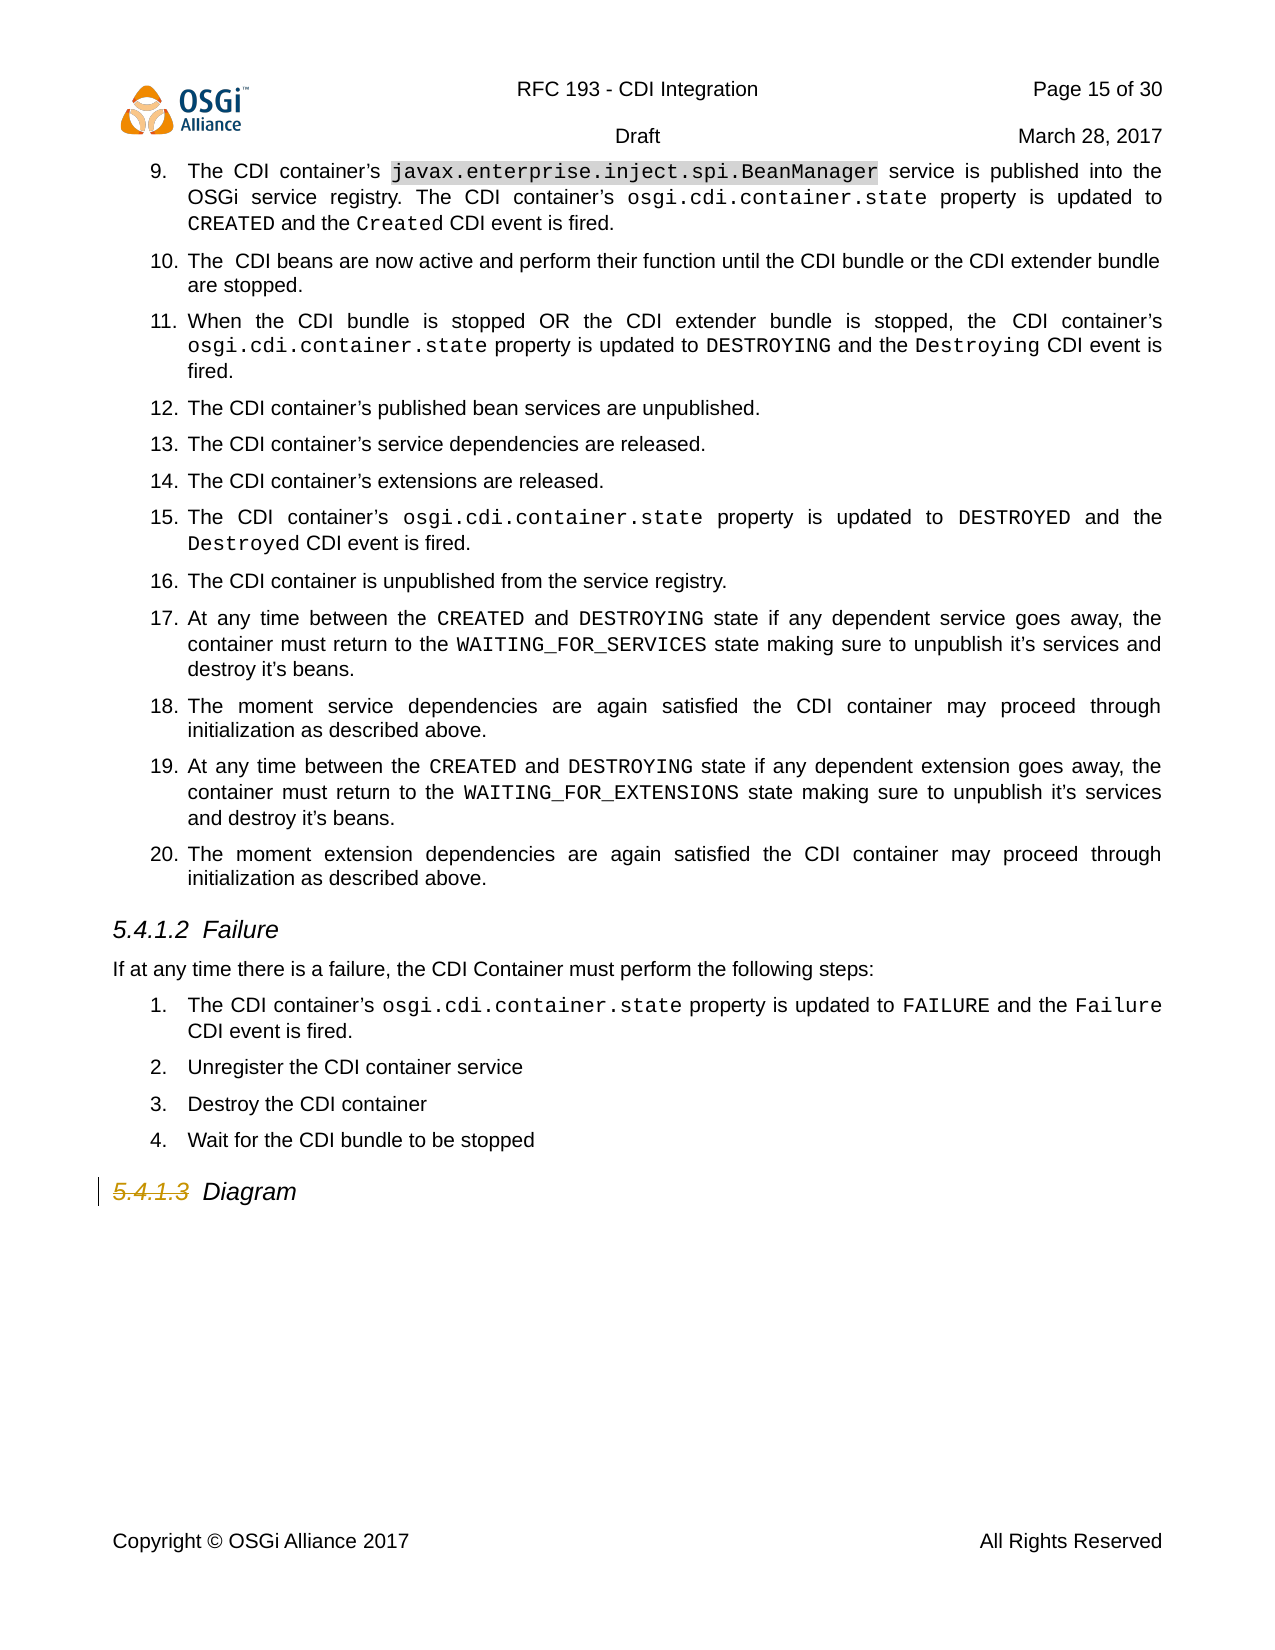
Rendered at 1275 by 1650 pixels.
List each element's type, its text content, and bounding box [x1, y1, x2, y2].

list At any time between the CREATED and DESTROYING state if any dependent service goes away, the container must return to the WAITING_FOR_SERVICES state making sure to unpublish it’s services and destroy it’s beans. [150, 606, 1162, 681]
list The CDI container is unpublished from the service registry. [150, 569, 1162, 593]
list The CDI beans are now active and perform their function until the CDI bundle or the CDI extender bundle are stopped. [150, 249, 1162, 297]
list The moment service dependencies are again satisfied the CDI container may proceed through initialization as described above. [150, 694, 1162, 742]
list The CDI container’s service dependencies are released. [150, 432, 1162, 456]
list The CDI container’s extensions are released. [150, 468, 1162, 492]
subtitle Failure [112, 915, 1162, 944]
list The CDI container’s osgi.cdi.container.state property is updated to DESTROYED and the Destroyed CDI event is fired. [150, 505, 1162, 557]
list At any time between the CREATED and DESTROYING state if any dependent extension goes away, the container must return to the WAITING_FOR_EXTENSIONS state making sure to unpublish it’s services and destroy it’s beans. [150, 754, 1162, 830]
list The moment extension dependencies are again satisfied the CDI container may proceed through initialization as described above. [150, 842, 1162, 890]
text If at any time there is a failure, the CDI Container must perform the following steps: [112, 956, 1162, 980]
list Wait for the CDI bundle to be stopped [150, 1128, 1162, 1152]
list Destroy the CDI container [150, 1092, 1162, 1116]
list Unregister the CDI container service [150, 1055, 1162, 1079]
list The CDI container’s osgi.cdi.container.state property is updated to FAILURE and the Failure CDI event is fired. [150, 993, 1162, 1043]
list When the CDI bundle is stopped OR the CDI extender bundle is stopped, the CDI container’s osgi.cdi.container.state property is updated to DESTROYING and the Destroying CDI event is fired. [150, 309, 1162, 383]
list The CDI container’s javax.enterprise.inject.spi.BeanManager service is published into the OSGi service registry. The CDI container’s osgi.cdi.container.state property is updated to CREATED and the Created CDI event is fired. [150, 159, 1162, 236]
list The CDI container’s published bean services are unpublished. [150, 396, 1162, 419]
subtitle Diagram [112, 1177, 1162, 1206]
picture [113, 78, 257, 142]
